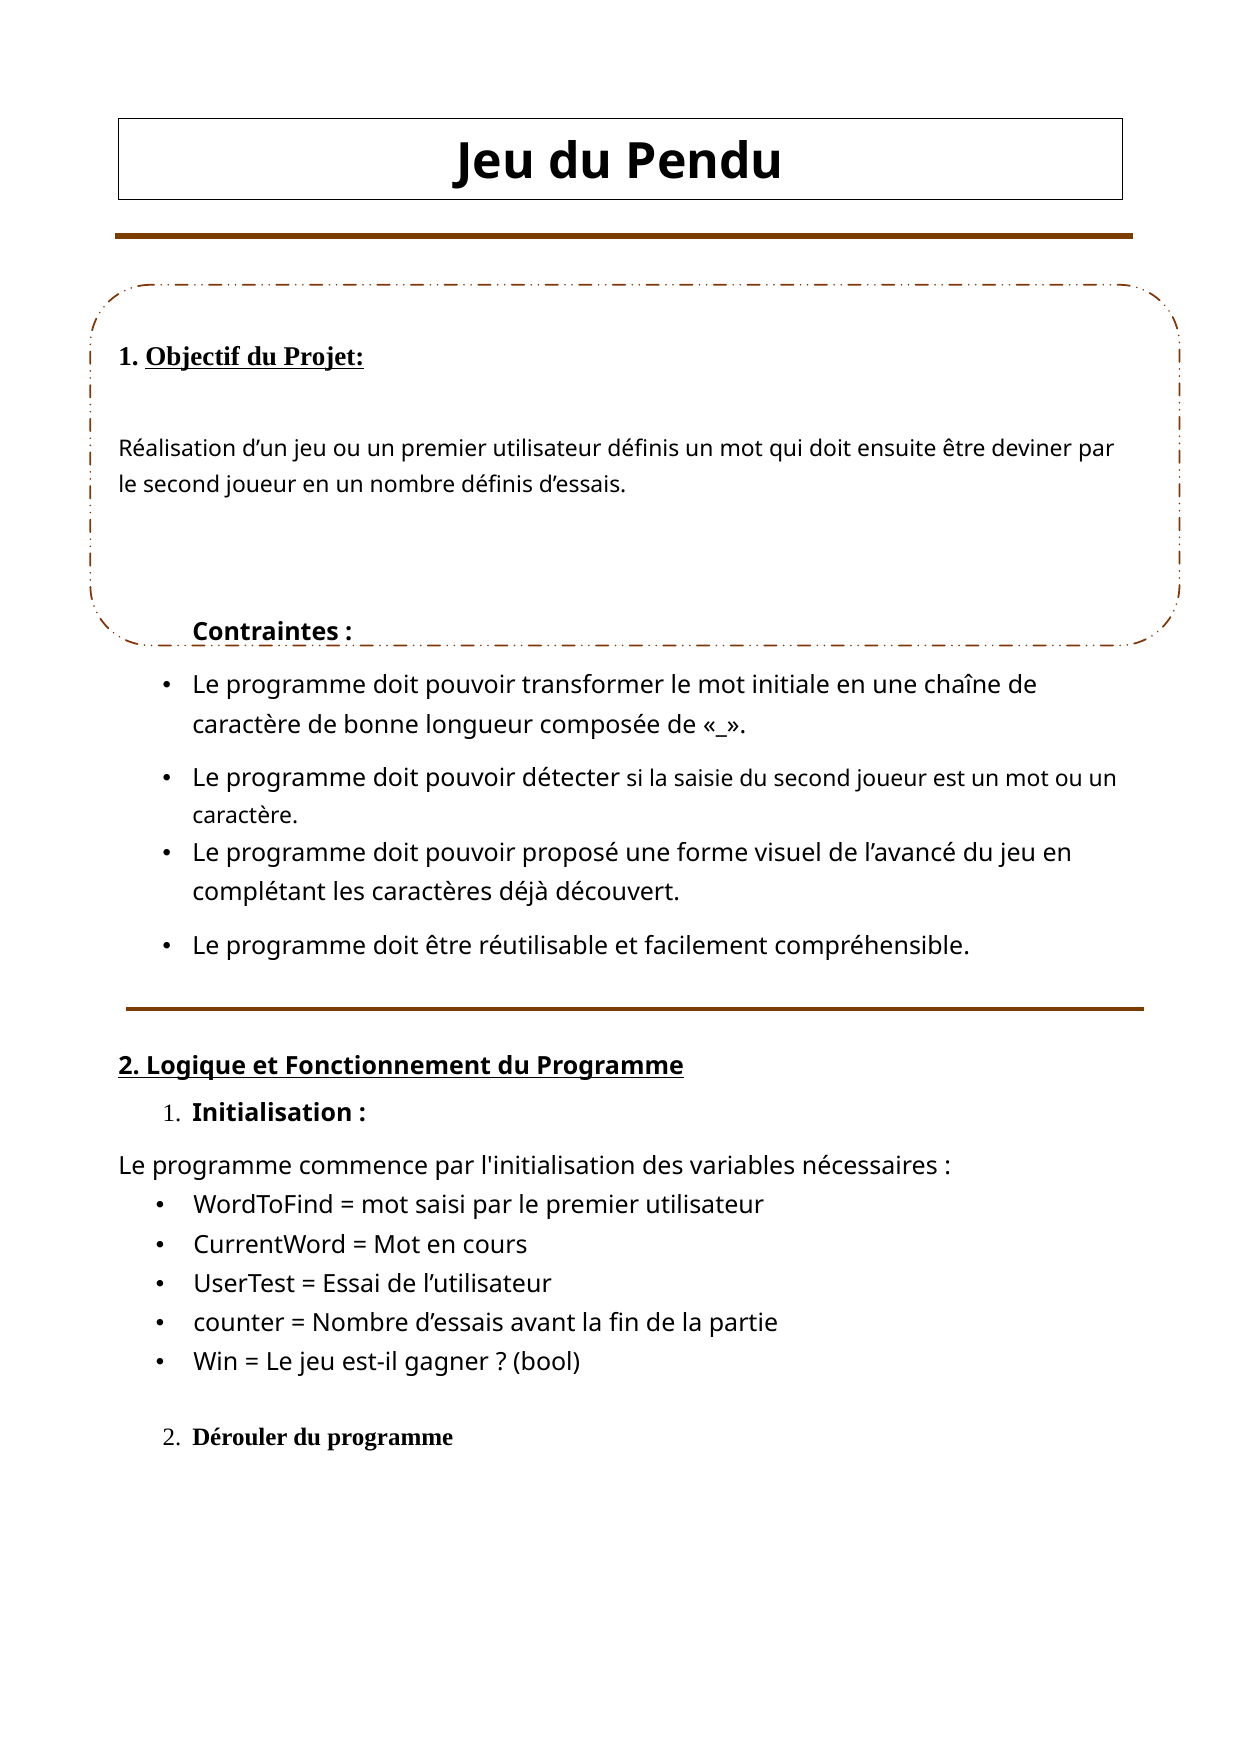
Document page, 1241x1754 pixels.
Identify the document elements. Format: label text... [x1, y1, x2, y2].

list WordToFind = mot saisi par le premier utilisateur [156, 1187, 1122, 1221]
text Réalisation d’un jeu ou un premier utilisateur définis un mot qui doit ensuite être deviner par le second joueur en un nombre définis d’essais. [118, 432, 1122, 499]
subtitle 1. Objectif du Projet: [118, 341, 1122, 372]
list Dérouler du programme [162, 1422, 1122, 1451]
text Le programme commence par l'initialisation des variables nécessaires : [118, 1148, 1122, 1182]
list Le programme doit pouvoir détecter si la saisie du second joueur est un mot ou un caractère. [162, 760, 1122, 830]
list Le programme doit pouvoir transformer le mot initiale en une chaîne de caractère de bonne longueur composée de «_». [162, 667, 1122, 740]
list Le programme doit être réutilisable et facilement compréhensible. [162, 928, 1122, 962]
list CurrentWord = Mot en cours [156, 1226, 1122, 1260]
text Contraintes : [118, 613, 1122, 647]
list Initialisation : [162, 1094, 1122, 1128]
list Win = Le jeu est-il gagner ? (bool) [156, 1344, 1122, 1378]
list UserTest = Essai de l’utilisateur [156, 1266, 1122, 1299]
table_header Jeu du Pendu [119, 119, 1122, 199]
subtitle 2. Logique et Fonctionnement du Programme [118, 1048, 1122, 1082]
list Le programme doit pouvoir proposé une forme visuel de l’avancé du jeu en complétant les caractères déjà découvert. [162, 835, 1122, 908]
list counter = Nombre d’essais avant la fin de la partie [156, 1305, 1122, 1339]
